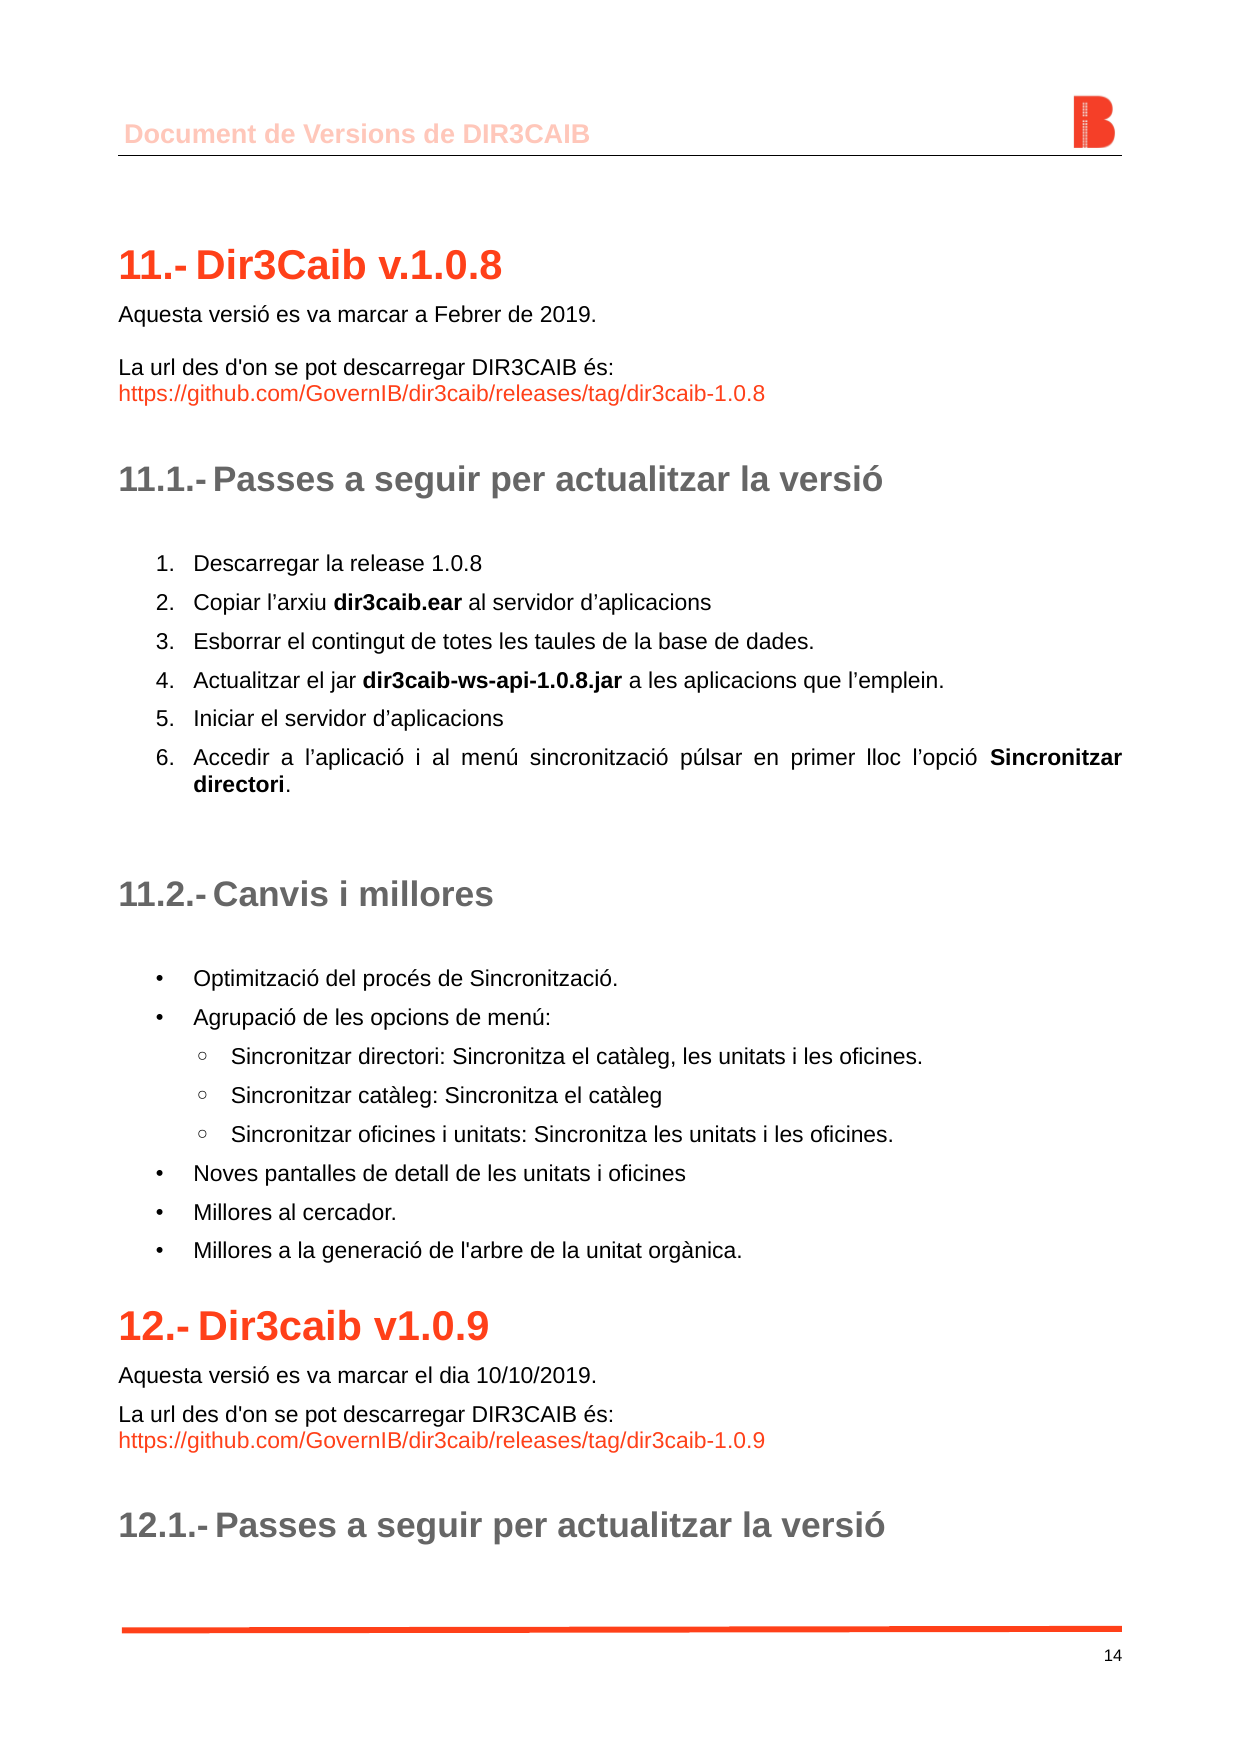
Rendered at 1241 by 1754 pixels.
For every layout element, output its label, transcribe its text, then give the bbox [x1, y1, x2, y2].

text La url des d'on se pot descarregar DIR3CAIB és: [118, 354, 1122, 380]
subtitle Passes a seguir per actualitzar la versió [118, 1504, 1122, 1545]
text https://github.com/GovernIB/dir3caib/releases/tag/dir3caib-1.0.9 [118, 1427, 1122, 1453]
list Optimització del procés de Sincronització. [156, 965, 1122, 992]
list Iniciar el servidor d’aplicacions [156, 705, 1122, 732]
list Noves pantalles de detall de les unitats i oficines [156, 1160, 1122, 1186]
subtitle Dir3caib v1.0.9 [118, 1301, 1122, 1349]
list Millores a la generació de l'arbre de la unitat orgànica. [156, 1237, 1122, 1264]
text https://github.com/GovernIB/dir3caib/releases/tag/dir3caib-1.0.8 [118, 380, 1122, 407]
list Agrupació de les opcions de menú: [156, 1004, 1122, 1031]
list Esborrar el contingut de totes les taules de la base de dades. [156, 628, 1122, 654]
subtitle Passes a seguir per actualitzar la versió [118, 458, 1122, 499]
list Descarregar la release 1.0.8 [156, 550, 1122, 576]
picture [1072, 94, 1117, 150]
list Millores al cercador. [156, 1198, 1122, 1225]
list Copiar l’arxiu dir3caib.ear al servidor d’aplicacions [156, 589, 1122, 615]
subtitle Canvis i millores [118, 873, 1122, 914]
list Actualitzar el jar dir3caib-ws-api-1.0.8.jar a les aplicacions que l’emplein. [156, 667, 1122, 693]
list Sincronitzar directori: Sincronitza el catàleg, les unitats i les oficines. [193, 1043, 1122, 1069]
list Sincronitzar catàleg: Sincronitza el catàleg [193, 1082, 1122, 1108]
text Aquesta versió es va marcar a Febrer de 2019. [118, 301, 1122, 327]
list Accedir a l’aplicació i al menú sincronització púlsar en primer lloc l’opció Sincronitzar directori. [156, 744, 1122, 797]
text La url des d'on se pot descarregar DIR3CAIB és: [118, 1401, 1122, 1427]
text Aquesta versió es va marcar el dia 10/10/2019. [118, 1362, 1122, 1388]
list Sincronitzar oficines i unitats: Sincronitza les unitats i les oficines. [193, 1121, 1122, 1147]
subtitle Dir3Caib v.1.0.8 [118, 241, 1122, 289]
